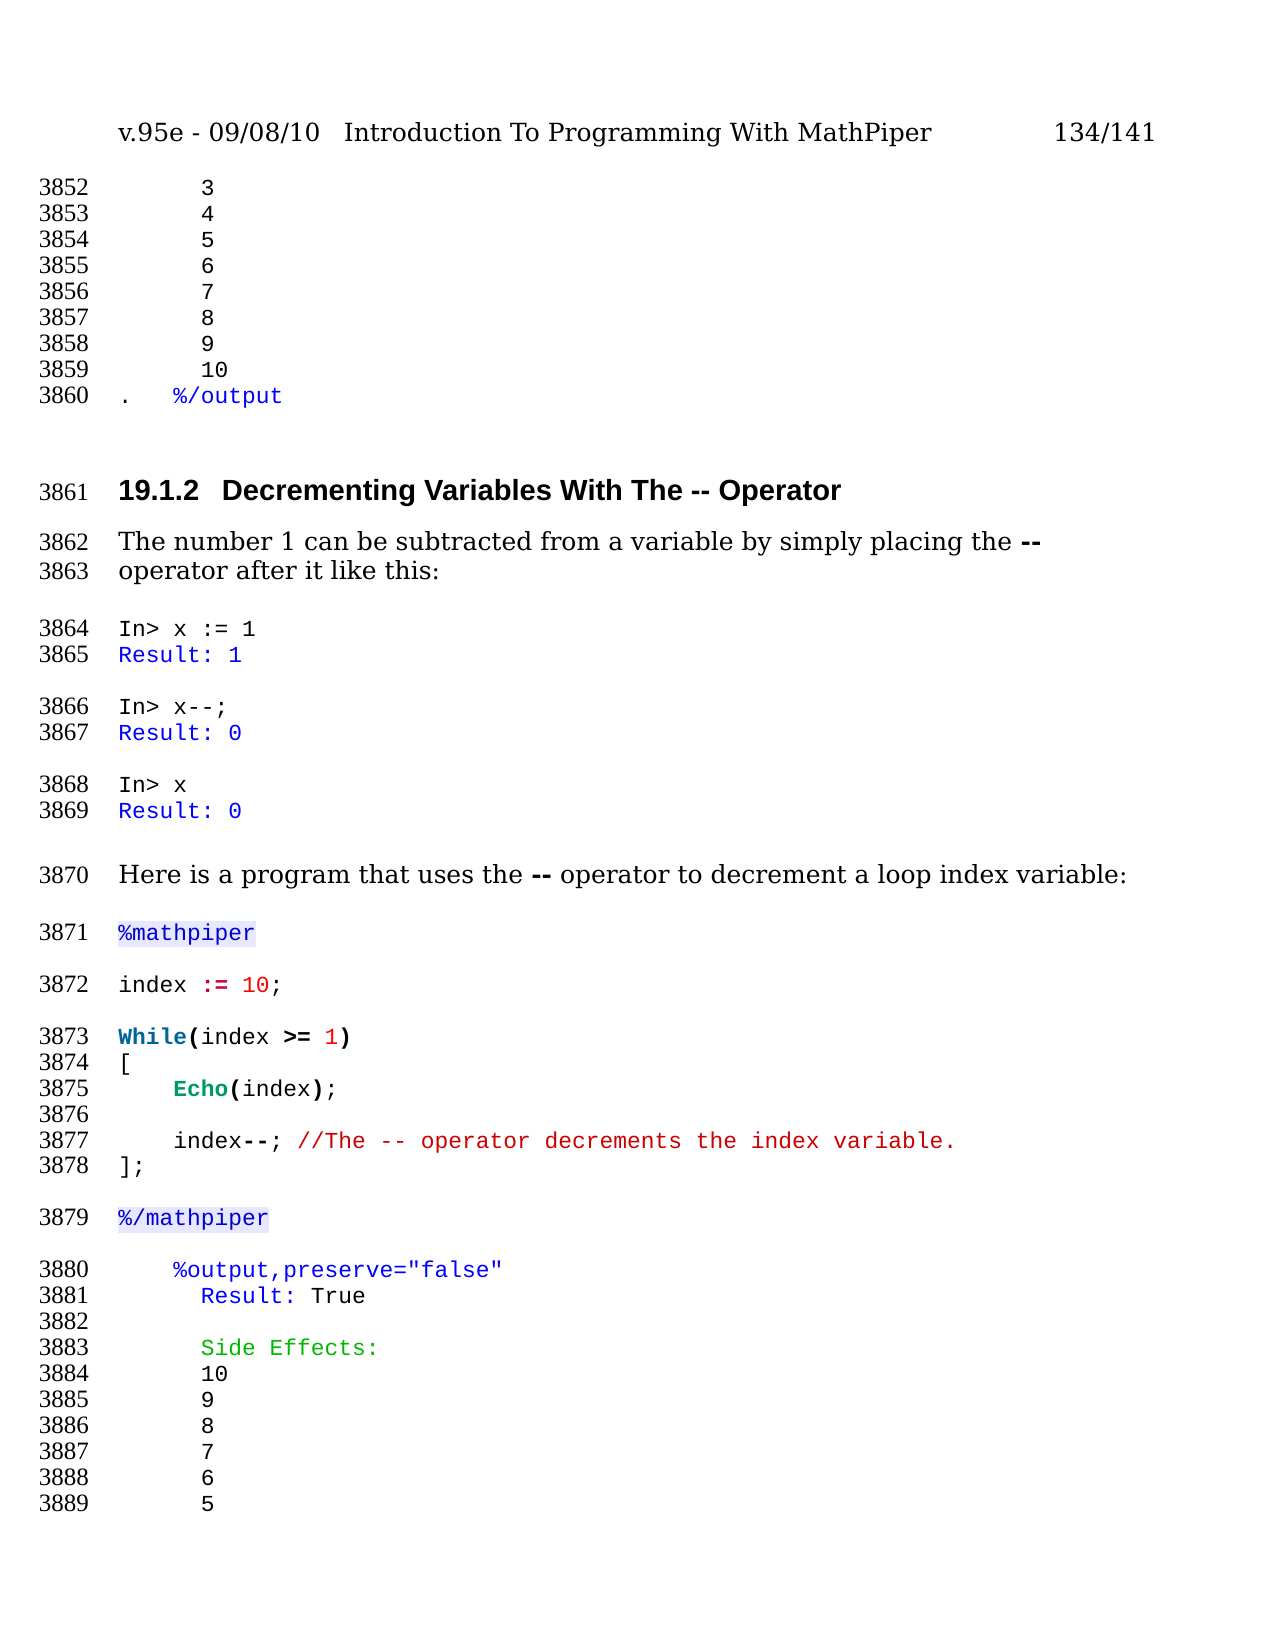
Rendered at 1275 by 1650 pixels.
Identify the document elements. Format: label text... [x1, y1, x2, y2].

text 8 [118, 306, 1157, 332]
text The number 1 can be subtracted from a variable by simply placing the -- operator after it like this: [118, 527, 1157, 586]
text 5 [118, 229, 1157, 254]
text [ [118, 1051, 1157, 1077]
text 7 [118, 281, 1157, 306]
text Result: 0 [118, 721, 1157, 747]
text 7 [118, 1440, 1157, 1466]
text 8 [118, 1414, 1157, 1440]
text In> x [118, 773, 1157, 799]
text 6 [118, 1466, 1157, 1492]
text 9 [118, 1388, 1157, 1414]
text index--; //The -- operator decrements the index variable. [118, 1129, 1157, 1155]
text Result: 0 [118, 799, 1157, 825]
text index := 10; [118, 973, 1157, 999]
text 9 [118, 332, 1157, 358]
text In> x--; [118, 696, 1157, 721]
text 10 [118, 1362, 1157, 1388]
text Result: 1 [118, 644, 1157, 669]
text 5 [118, 1492, 1157, 1518]
text While(index >= 1) [118, 1025, 1157, 1051]
text . %/output [118, 384, 1157, 410]
text Here is a program that uses the -- operator to decrement a loop index variable: [118, 860, 1157, 889]
text Result: True [118, 1284, 1157, 1311]
text ]; [118, 1155, 1157, 1181]
text 4 [118, 203, 1157, 229]
text 6 [118, 254, 1157, 281]
text Echo(index); [118, 1077, 1157, 1103]
text 10 [118, 358, 1157, 384]
text In> x := 1 [118, 618, 1157, 644]
text Side Effects: [118, 1336, 1157, 1362]
subtitle Decrementing Variables With The -- Operator [118, 473, 1157, 506]
text %mathpiper [118, 921, 1157, 947]
text 3 [118, 177, 1157, 203]
text %/mathpiper [118, 1207, 1157, 1233]
text %output,preserve="false" [118, 1259, 1157, 1284]
